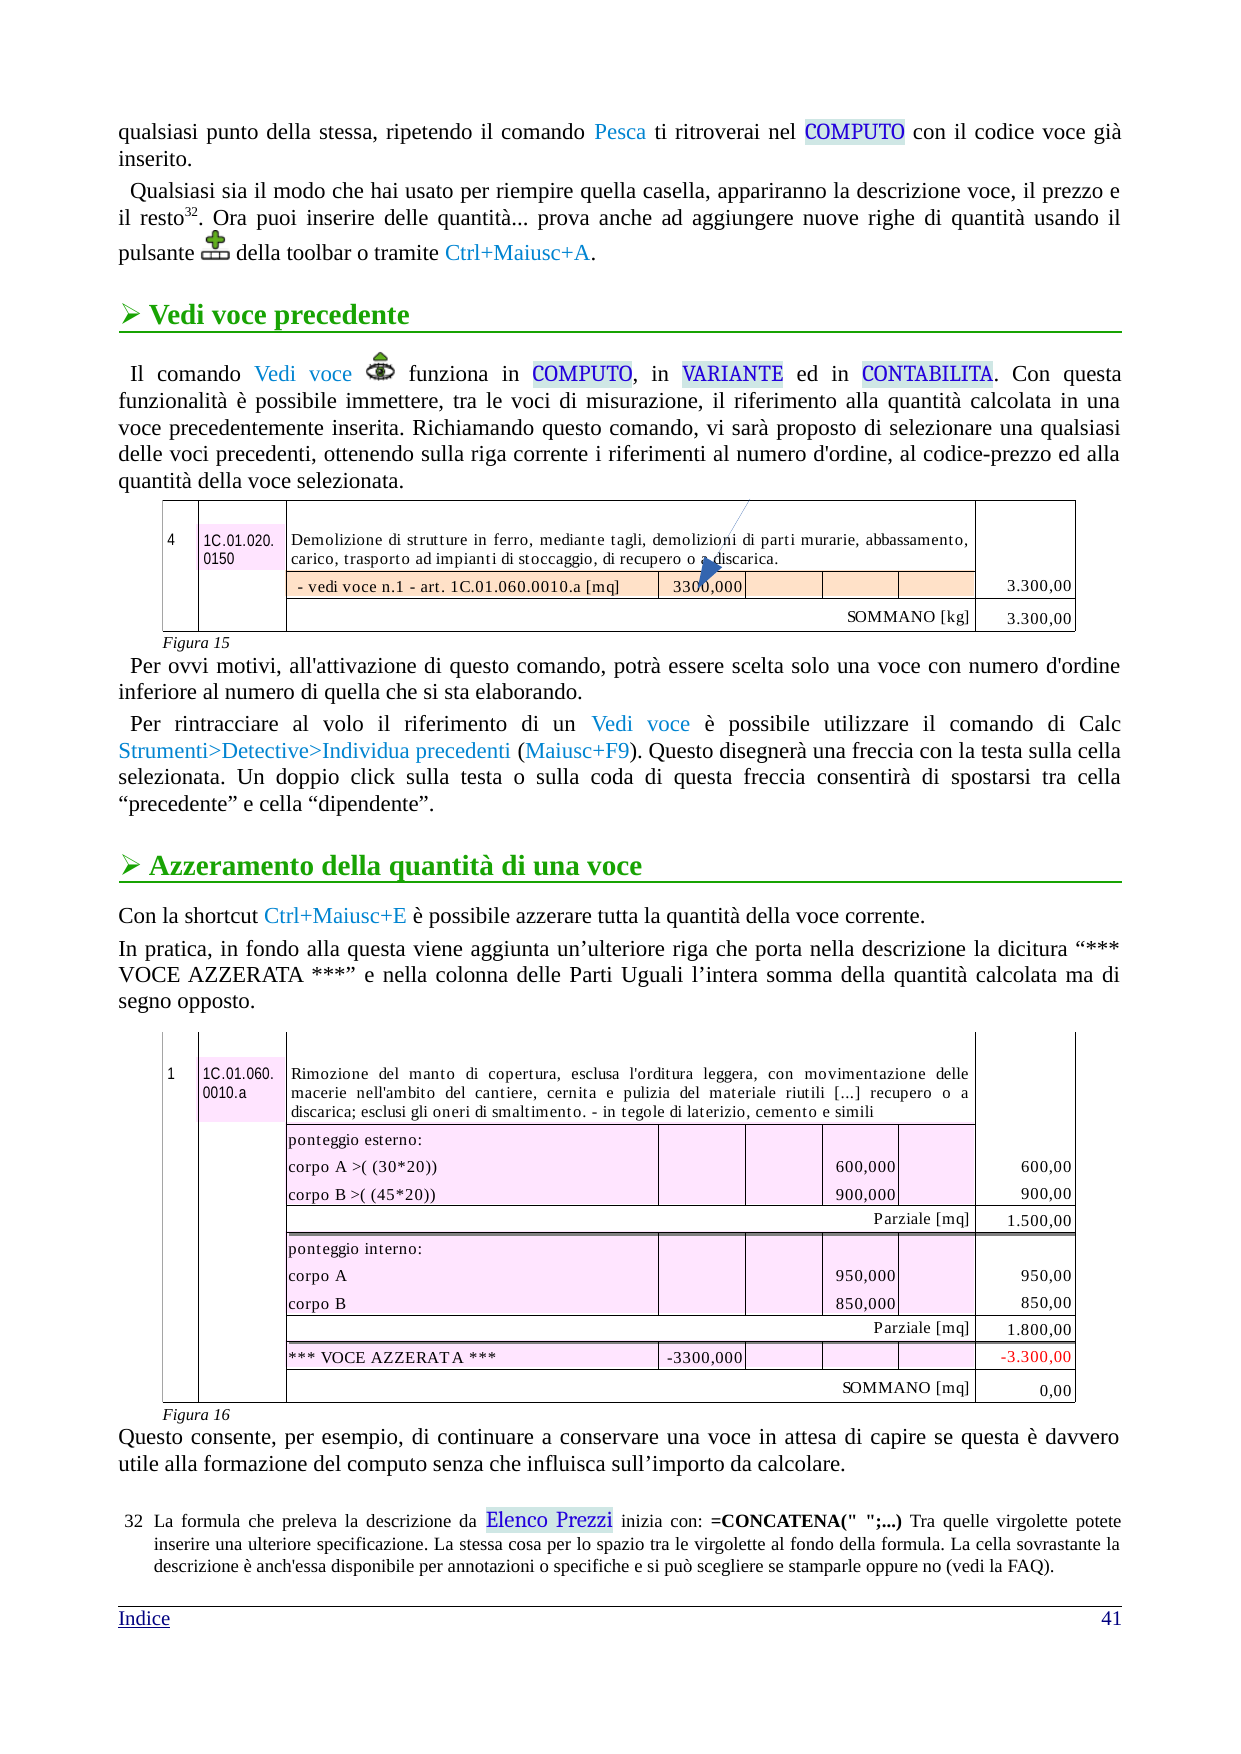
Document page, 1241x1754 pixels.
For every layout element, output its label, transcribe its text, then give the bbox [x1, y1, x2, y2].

subtitle Azzeramento della quantità di una voce [119, 848, 1122, 881]
text La formula che preleva la descrizione da Elenco Prezzi inizia con: =CONCATENA(" ";...) Tra quelle virgolette potete inserire una ulteriore specificazione. La stessa cosa per lo spazio tra le virgolette al fondo della formula. La cella sovrastante la descrizione è anch'essa disponibile per annotazioni o specifiche e si può scegliere se stamparle oppure no (vedi la FAQ). [124, 1507, 1122, 1576]
picture [200, 230, 231, 261]
subtitle Vedi voce precedente [119, 297, 1122, 331]
text Questo consente, per esempio, di continuare a conservare una voce in attesa di capire se questa è davvero utile alla formazione del computo senza che influisca sull’importo da calcolare. [118, 1020, 1122, 1476]
text Il comando Vedi voce funziona in COMPUTO, in VARIANTE ed in CONTABILITA. Con questa funzionalità è possibile immettere, tra le voci di misurazione, il riferimento alla quantità calcolata in una voce precedentemente inserita. Richiamando questo comando, vi sarà proposto di selezionare una qualsiasi delle voci precedenti, ottenendo sulla riga corrente i riferimenti al numero d'ordine, al codice-prezzo ed alla quantità della voce selezionata. [118, 352, 1122, 493]
text Per ovvi motivi, all'attivazione di questo comando, potrà essere scelta solo una voce con numero d'ordine inferiore al numero di quella che si sta elaborando. [118, 499, 1122, 704]
text qualsiasi punto della stessa, ripetendo il comando Pesca ti ritroverai nel COMPUTO con il codice voce già inserito. [118, 118, 1122, 172]
text Figura 16 [162, 1032, 1078, 1423]
text Per rintracciare al volo il riferimento di un Vedi voce è possibile utilizzare il comando di Calc Strumenti>Detective>Individua precedenti (Maiusc+F9). Questo disegnerà una freccia con la testa sulla cella selezionata. Un doppio click sulla testa o sulla coda di questa freccia consentirà di spostarsi tra cella “precedente” e cella “dipendente”. [118, 711, 1122, 816]
text In pratica, in fondo alla questa viene aggiunta un’ulteriore riga che porta nella descrizione la dicitura “*** VOCE AZZERATA ***” e nella colonna delle Parti Uguali l’intera somma della quantità calcolata ma di segno opposto. [118, 935, 1122, 1014]
text Figura 15 [162, 511, 1078, 652]
text Qualsiasi sia il modo che hai usato per riempire quella casella, appariranno la descrizione voce, il prezzo e il resto. Ora puoi inserire delle quantità... prova anche ad aggiungere nuove righe di quantità usando il pulsante della toolbar o tramite Ctrl+Maiusc+A. [118, 177, 1122, 265]
picture [365, 351, 396, 382]
text Con la shortcut Ctrl+Maiusc+E è possibile azzerare tutta la quantità della voce corrente. [118, 902, 1122, 929]
